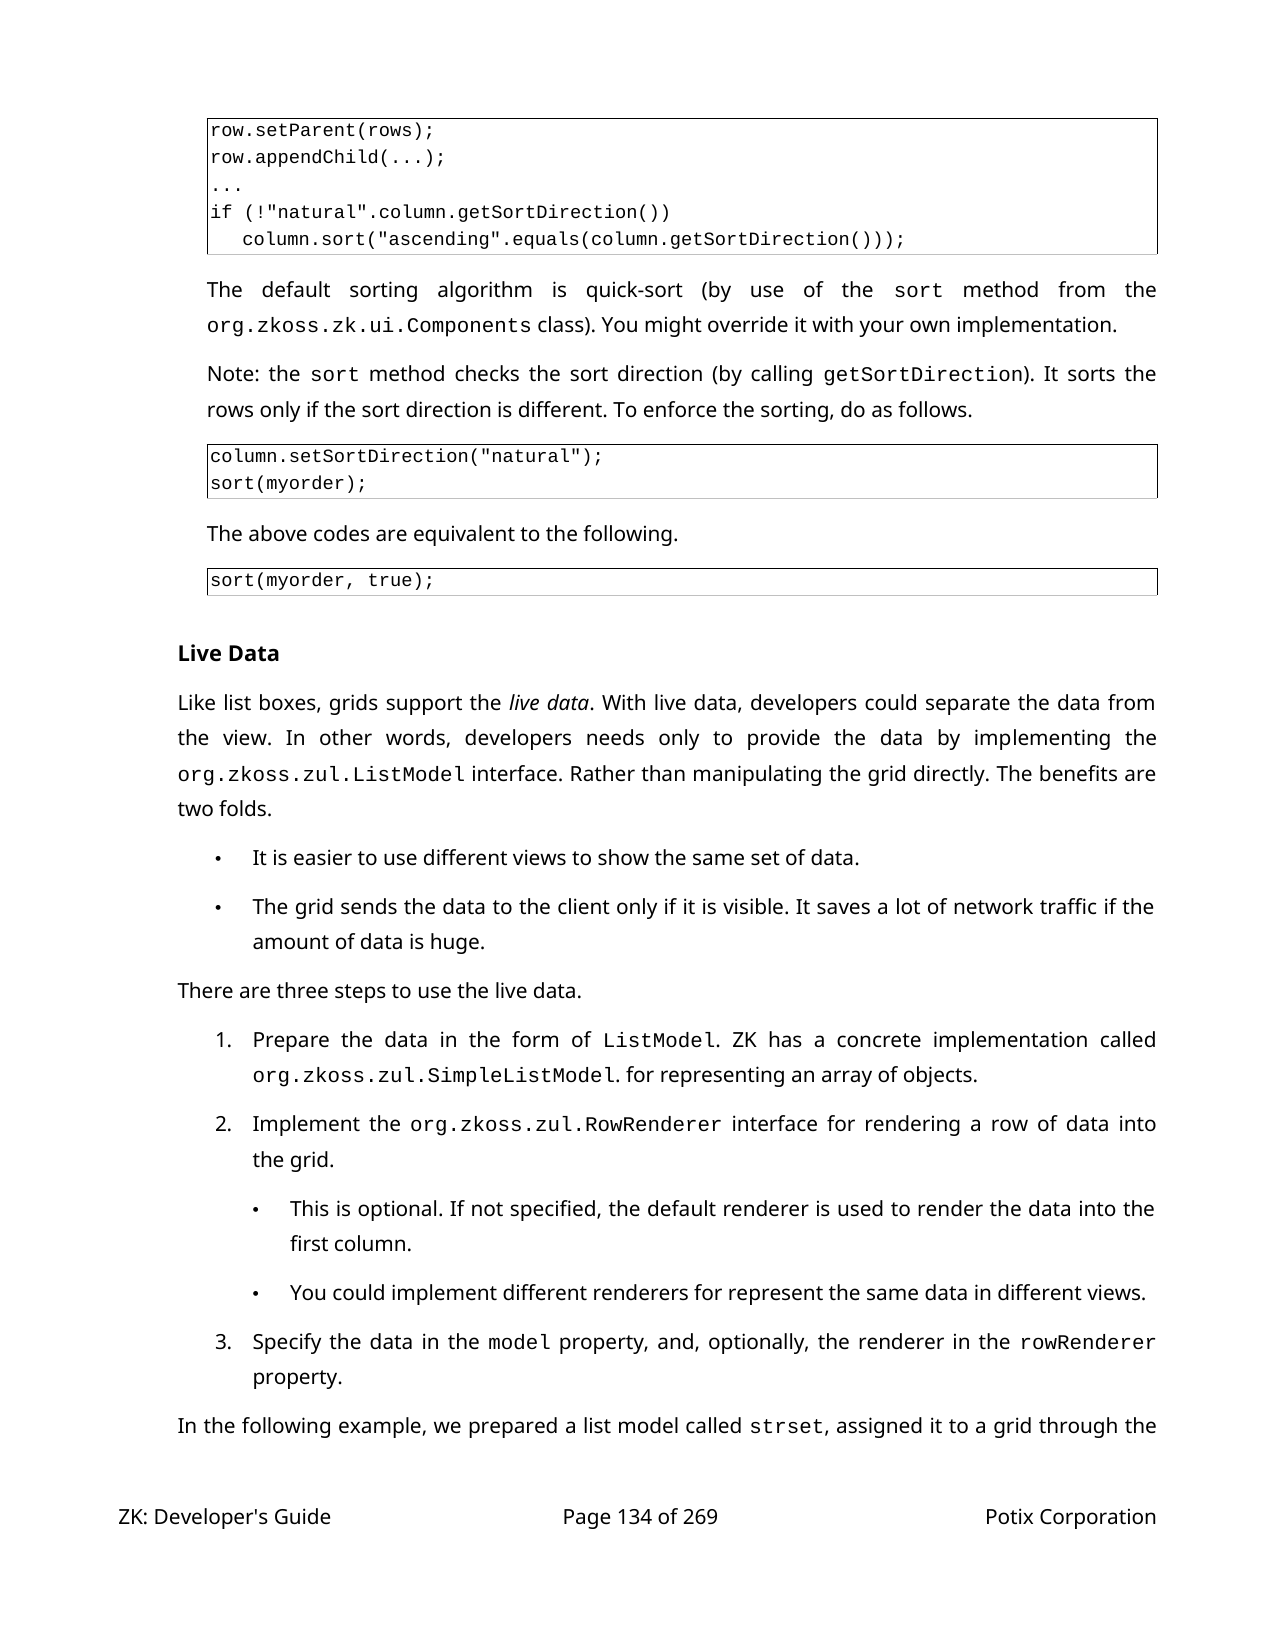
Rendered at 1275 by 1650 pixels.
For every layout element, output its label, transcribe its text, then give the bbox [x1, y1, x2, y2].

list The grid sends the data to the client only if it is visible. It saves a lot of network traffic if the amount of data is huge. [215, 892, 1157, 955]
text The default sorting algorithm is quick-sort (by use of the sort method from the org.zkoss.zk.ui.Components class). You might override it with your own implementation. [207, 275, 1157, 339]
text row.appendChild(...); [208, 145, 1157, 169]
text In the following example, we prepared a list model called strset, assigned it to a grid through the [177, 1411, 1157, 1440]
list You could implement different renderers for represent the same data in different views. [252, 1278, 1157, 1306]
list Prepare the data in the form of ListModel. ZK has a concrete implementation called org.zkoss.zul.SimpleListModel. for representing an array of objects. [215, 1025, 1157, 1089]
text column.setSortDirection("natural"); [208, 445, 1157, 468]
text sort(myorder, true); [208, 569, 1157, 595]
text Like list boxes, grids support the live data. With live data, developers could separate the data from the view. In other words, developers needs only to provide the data by implementing the org.zkoss.zul.ListModel interface. Rather than manipulating the grid directly. The benefits are two folds. [177, 688, 1157, 822]
text There are three steps to use the live data. [177, 976, 1157, 1004]
list Implement the org.zkoss.zul.RowRenderer interface for rendering a row of data into the grid. [215, 1109, 1157, 1173]
text column.sort("ascending".equals(column.getSortDirection())); [208, 227, 1157, 254]
subtitle Live Data [177, 638, 1157, 668]
text The above codes are equivalent to the following. [207, 519, 1157, 547]
list It is easier to use different views to show the same set of data. [215, 843, 1157, 871]
text Note: the sort method checks the sort direction (by calling getSortDirection). It sorts the rows only if the sort direction is different. To enforce the sorting, do as follows. [207, 359, 1157, 423]
text if (!"natural".column.getSortDirection()) [208, 200, 1157, 224]
text ... [208, 172, 1157, 197]
list Specify the data in the model property, and, optionally, the renderer in the rowRenderer property. [215, 1327, 1157, 1391]
text sort(myorder); [208, 471, 1157, 498]
list This is optional. If not specified, the default renderer is used to render the data into the first column. [252, 1194, 1157, 1257]
text row.setParent(rows); [208, 119, 1157, 142]
